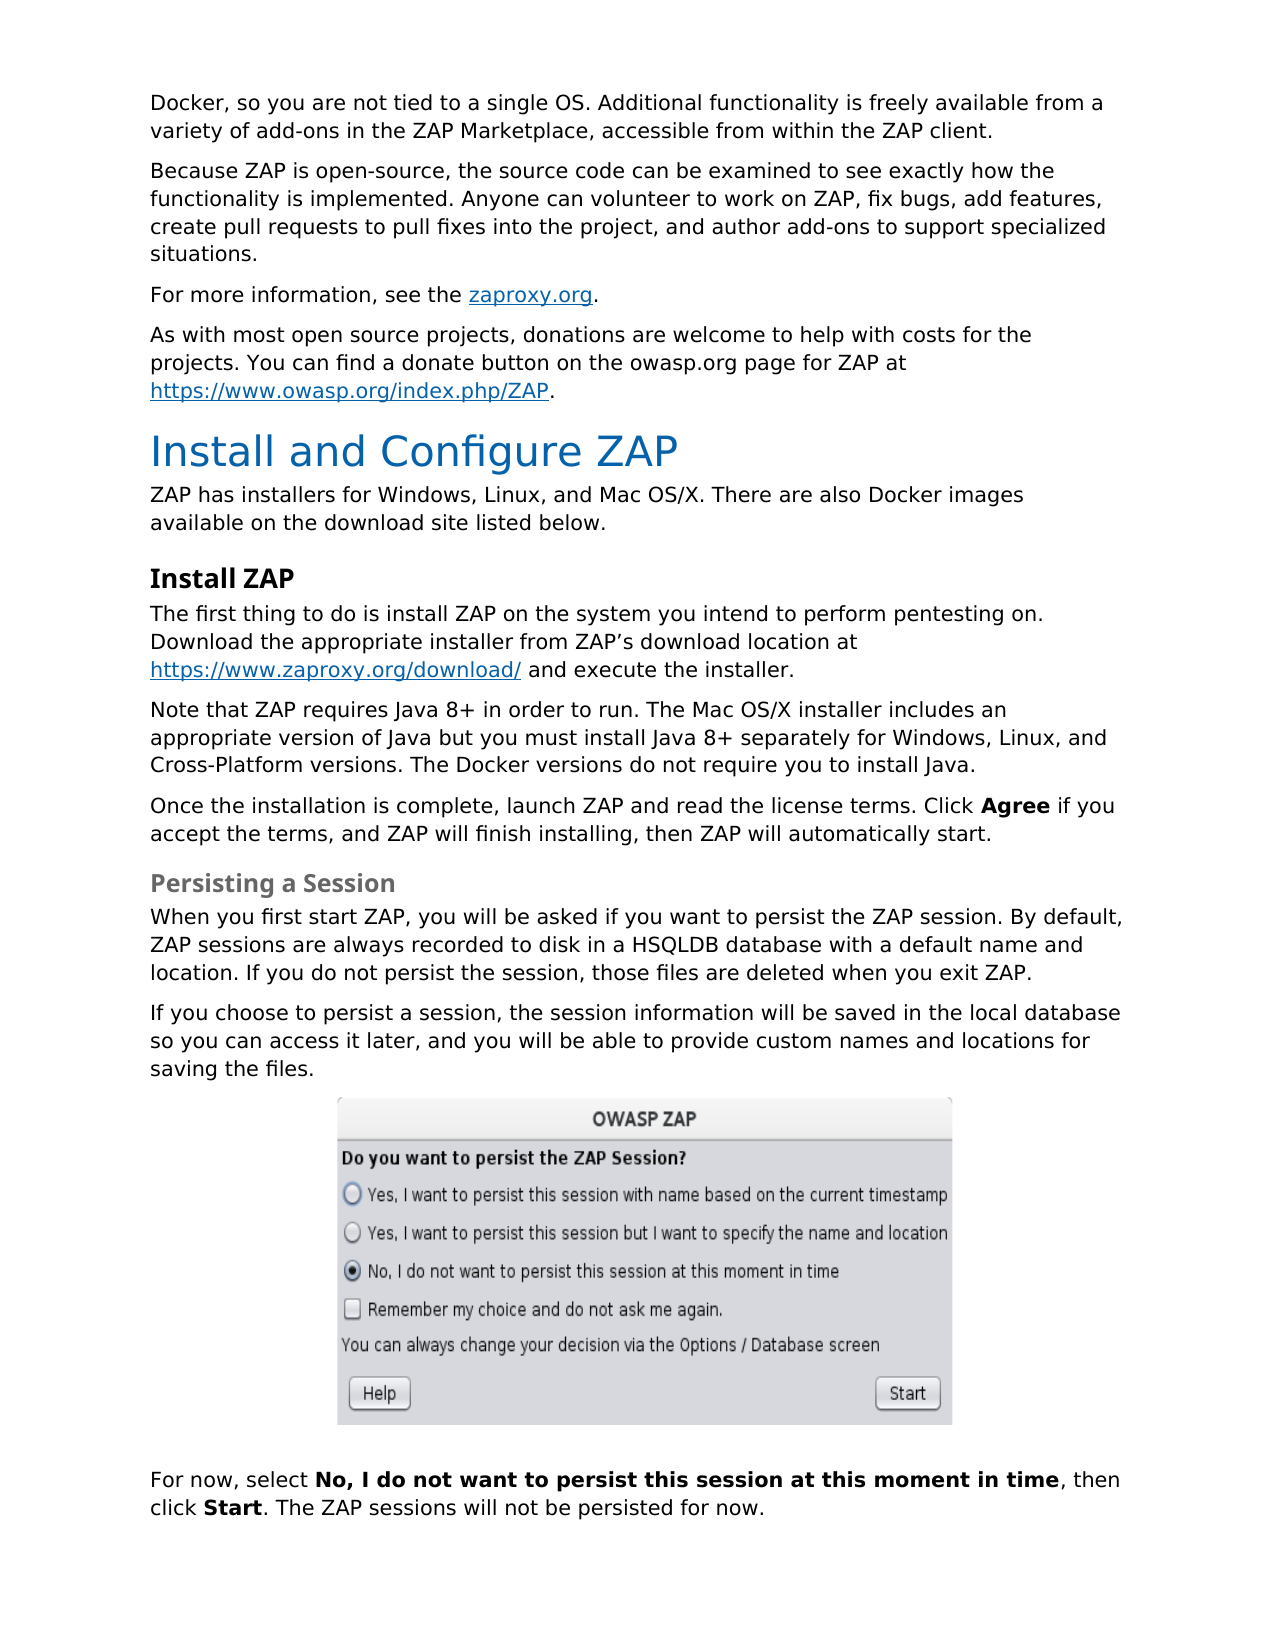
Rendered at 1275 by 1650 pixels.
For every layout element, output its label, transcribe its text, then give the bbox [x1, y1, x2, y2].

subtitle Install ZAP [150, 559, 1125, 596]
text Note that ZAP requires Java 8+ in order to run. The Mac OS/X installer includes an appropriate version of Java but you must install Java 8+ separately for Windows, Linux, and Cross-Platform versions. The Docker versions do not require you to install Java. [150, 698, 1125, 778]
text The first thing to do is install ZAP on the system you intend to perform pentesting on. Download the appropriate installer from ZAP’s download location at https://www.zaproxy.org/download/ and execute the installer. [150, 602, 1125, 682]
subtitle Install and Configure ZAP [150, 427, 1125, 476]
text If you choose to persist a session, the session information will be saved in the local database so you can access it later, and you will be able to provide custom names and locations for saving the files. [150, 1001, 1125, 1081]
text As with most open source projects, donations are welcome to help with costs for the projects. You can find a donate button on the owasp.org page for ZAP at https://www.owasp.org/index.php/ZAP. [150, 323, 1125, 403]
text Docker, so you are not tied to a single OS. Additional functionality is freely available from a variety of add-ons in the ZAP Marketplace, accessible from within the ZAP client. [150, 91, 1125, 143]
subtitle Persisting a Session [150, 866, 1125, 900]
text ZAP has installers for Windows, Linux, and Mac OS/X. There are also Docker images available on the download site listed below. [150, 483, 1125, 535]
text For more information, see the zaproxy.org. [150, 283, 1125, 307]
text When you first start ZAP, you will be asked if you want to persist the ZAP session. By default, ZAP sessions are always recorded to disk in a HSQLDB database with a default name and location. If you do not persist the session, those files are deleted when you exit ZAP. [150, 905, 1125, 985]
text Because ZAP is open-source, the source code can be examined to see exactly how the functionality is implemented. Anyone can volunteer to work on ZAP, fix bugs, add features, create pull requests to pull fixes into the project, and author add-ons to support specialized situations. [150, 159, 1125, 267]
text For now, select No, I do not want to persist this session at this moment in time, then click Start. The ZAP sessions will not be persisted for now. [150, 1468, 1125, 1520]
text Once the installation is complete, launch ZAP and read the license terms. Click Agree if you accept the terms, and ZAP will finish installing, then ZAP will automatically start. [150, 794, 1125, 846]
picture [337, 1097, 953, 1425]
